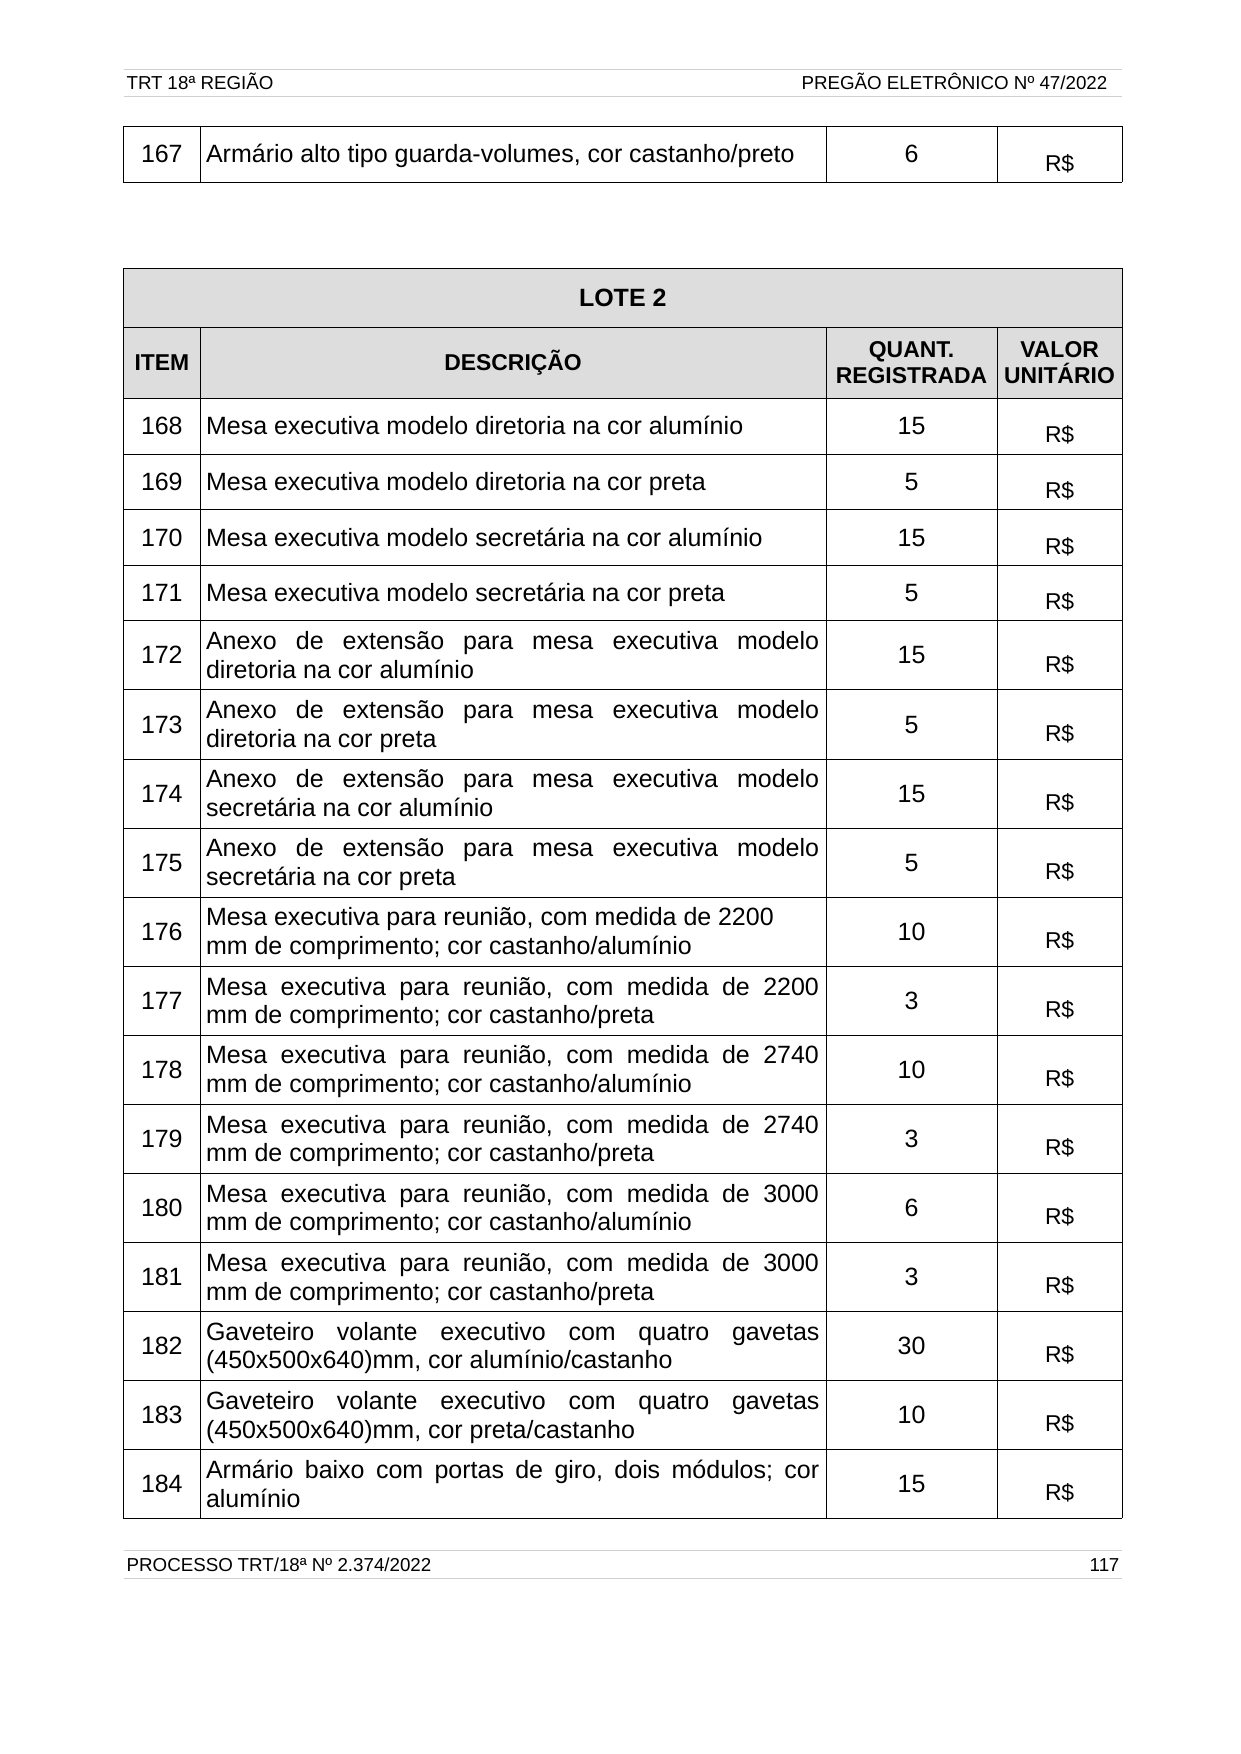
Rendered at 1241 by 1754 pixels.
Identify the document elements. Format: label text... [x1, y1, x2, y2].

table_cell 10 [827, 898, 997, 966]
table_cell 15 [827, 760, 997, 827]
table_cell 175 [124, 829, 200, 897]
table_cell R$ [998, 1450, 1122, 1518]
table_cell 5 [827, 690, 997, 758]
table_cell 6 [827, 127, 997, 182]
table_cell 3 [827, 1243, 997, 1311]
table_cell ITEM [124, 328, 200, 398]
table_cell R$ [998, 967, 1122, 1035]
table_cell 179 [124, 1105, 200, 1173]
table_cell Mesa executiva modelo secretária na cor preta [201, 566, 826, 620]
table_cell R$ [998, 566, 1122, 620]
table_cell Gaveteiro volante executivo com quatro gavetas (450x500x640)mm, cor preta/castanho [201, 1381, 826, 1449]
table_cell Mesa executiva para reunião, com medida de 2740 mm de comprimento; cor castanho/alumínio [201, 1036, 826, 1104]
table_cell 5 [827, 455, 997, 509]
table_cell 176 [124, 898, 200, 966]
table_cell R$ [998, 1105, 1122, 1173]
table_cell R$ [998, 510, 1122, 565]
table_cell 181 [124, 1243, 200, 1311]
table_cell R$ [998, 760, 1122, 827]
table_cell Mesa executiva para reunião, com medida de 3000 mm de comprimento; cor castanho/preta [201, 1243, 826, 1311]
table_cell 168 [124, 399, 200, 453]
table_cell Anexo de extensão para mesa executiva modelo secretária na cor alumínio [201, 760, 826, 827]
table_cell 3 [827, 1105, 997, 1173]
table_cell Anexo de extensão para mesa executiva modelo secretária na cor preta [201, 829, 826, 897]
table_cell 172 [124, 621, 200, 689]
table_cell R$ [998, 1243, 1122, 1311]
table_cell 184 [124, 1450, 200, 1518]
table_cell 177 [124, 967, 200, 1035]
table_cell 10 [827, 1381, 997, 1449]
table_cell DESCRIÇÃO [201, 328, 826, 398]
table_cell R$ [998, 1312, 1122, 1380]
table_cell 167 [124, 127, 200, 182]
table_cell 3 [827, 967, 997, 1035]
table_cell Mesa executiva para reunião, com medida de 3000 mm de comprimento; cor castanho/alumínio [201, 1174, 826, 1242]
table_cell Mesa executiva para reunião, com medida de 2740 mm de comprimento; cor castanho/preta [201, 1105, 826, 1173]
table_cell R$ [998, 621, 1122, 689]
table_cell R$ [998, 455, 1122, 509]
table_cell VALOR UNITÁRIO [998, 328, 1122, 398]
table_cell R$ [998, 399, 1122, 453]
table_cell QUANT. REGISTRADA [827, 328, 997, 398]
table_cell Mesa executiva modelo diretoria na cor preta [201, 455, 826, 509]
table_cell 5 [827, 566, 997, 620]
table_cell 170 [124, 510, 200, 565]
table_cell 15 [827, 621, 997, 689]
table_cell Mesa executiva para reunião, com medida de 2200 mm de comprimento; cor castanho/preta [201, 967, 826, 1035]
table_cell 174 [124, 760, 200, 827]
table_cell 15 [827, 1450, 997, 1518]
table_cell Mesa executiva modelo diretoria na cor alumínio [201, 399, 826, 453]
table_cell Armário alto tipo guarda-volumes, cor castanho/preto [201, 127, 826, 182]
table_cell 15 [827, 399, 997, 453]
table_header LOTE 2 [124, 269, 1122, 327]
table_cell Mesa executiva modelo secretária na cor alumínio [201, 510, 826, 565]
table_cell 169 [124, 455, 200, 509]
table_cell 183 [124, 1381, 200, 1449]
table_cell 5 [827, 829, 997, 897]
table_cell 30 [827, 1312, 997, 1380]
table_cell 178 [124, 1036, 200, 1104]
table_cell Anexo de extensão para mesa executiva modelo diretoria na cor preta [201, 690, 826, 758]
table_cell R$ [998, 829, 1122, 897]
table_cell 6 [827, 1174, 997, 1242]
table_cell 171 [124, 566, 200, 620]
table_cell Gaveteiro volante executivo com quatro gavetas (450x500x640)mm, cor alumínio/castanho [201, 1312, 826, 1380]
table_cell Mesa executiva para reunião, com medida de 2200 mm de comprimento; cor castanho/alumínio [201, 898, 826, 966]
table_cell 15 [827, 510, 997, 565]
table_cell R$ [998, 127, 1122, 182]
table_cell Anexo de extensão para mesa executiva modelo diretoria na cor alumínio [201, 621, 826, 689]
table_cell R$ [998, 898, 1122, 966]
table_cell 182 [124, 1312, 200, 1380]
table_cell R$ [998, 1036, 1122, 1104]
table_cell Armário baixo com portas de giro, dois módulos; cor alumínio [201, 1450, 826, 1518]
table_cell 10 [827, 1036, 997, 1104]
table_cell R$ [998, 1381, 1122, 1449]
table_cell 173 [124, 690, 200, 758]
table_cell R$ [998, 690, 1122, 758]
table_cell 180 [124, 1174, 200, 1242]
table_cell R$ [998, 1174, 1122, 1242]
